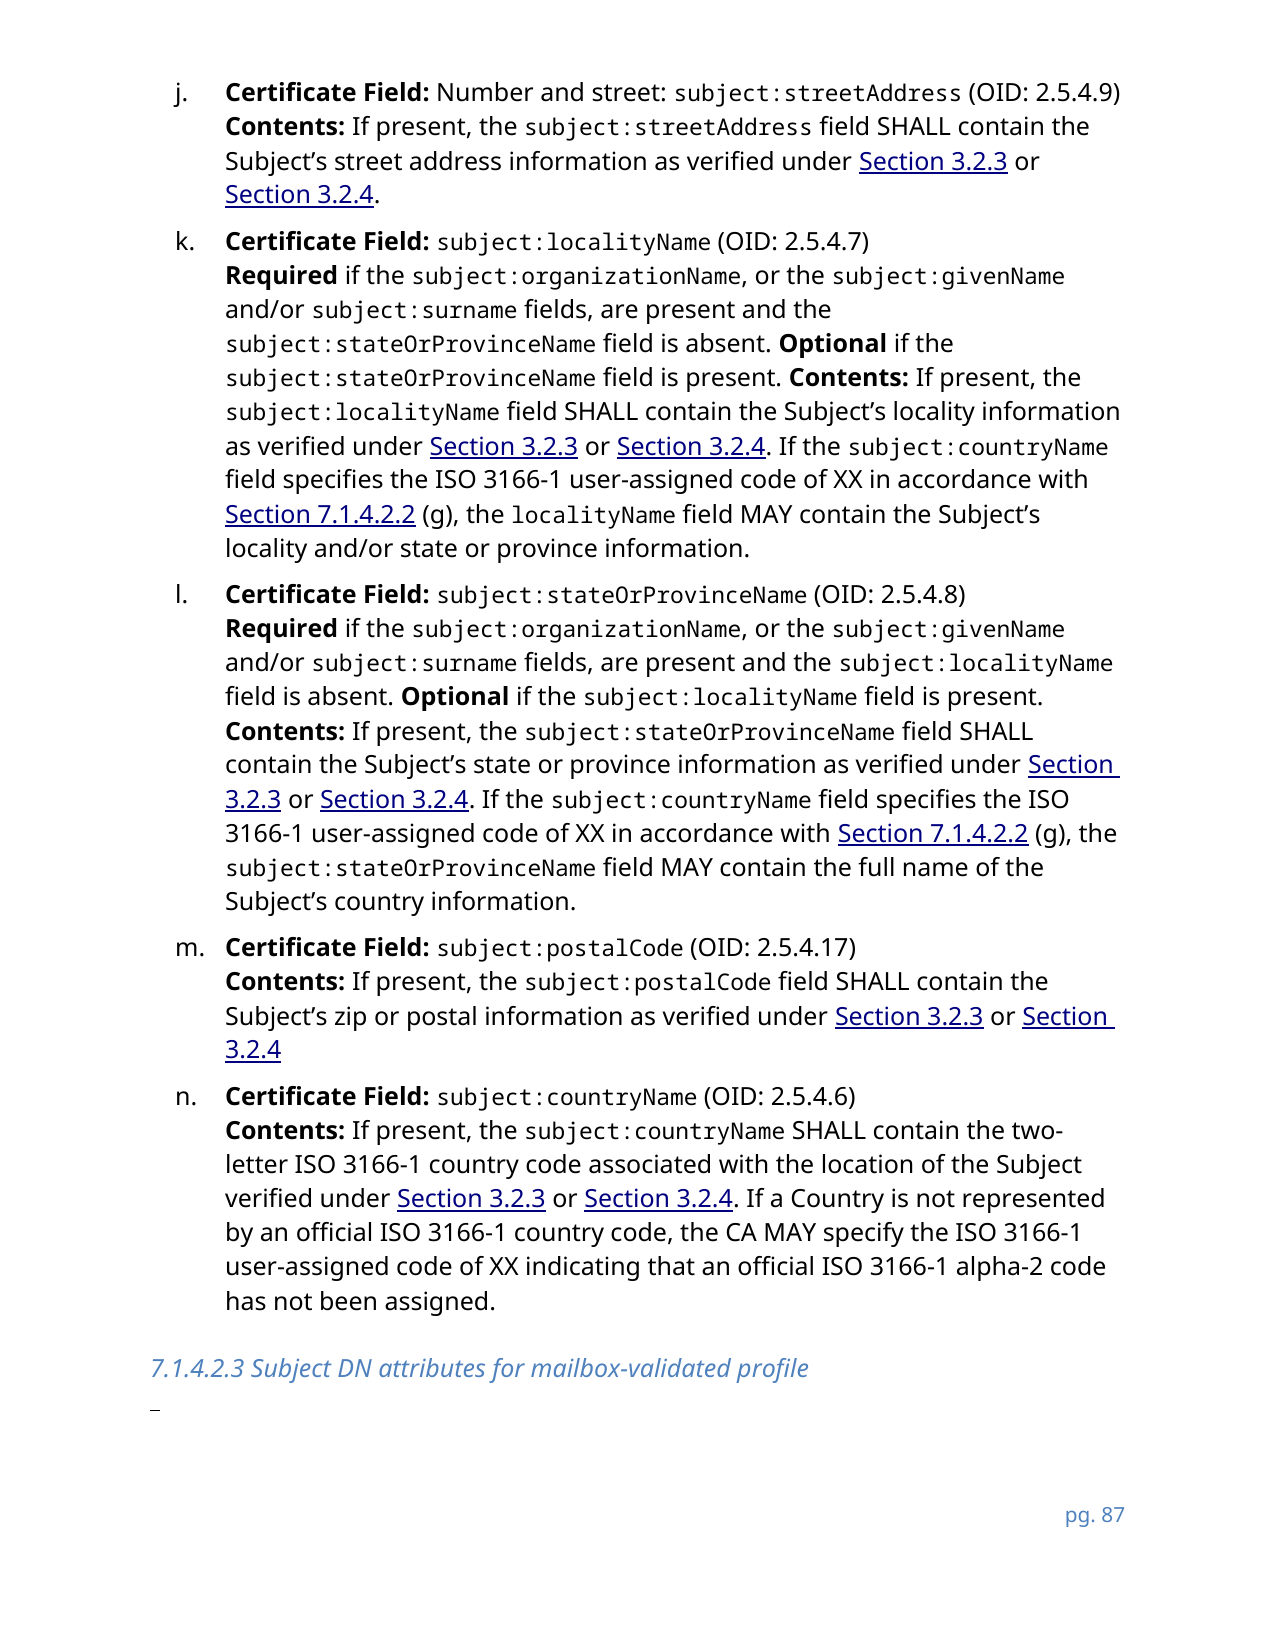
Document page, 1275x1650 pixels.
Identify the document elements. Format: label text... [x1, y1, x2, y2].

list Certificate Field: subject:postalCode (OID: 2.5.4.17) Contents: If present, the subject:postalCode field SHALL contain the Subject’s zip or postal information as verified under Section 3.2.3 or Section 3.2.4 [175, 930, 1125, 1066]
list Certificate Field: Number and street: subject:streetAddress (OID: 2.5.4.9) Contents: If present, the subject:streetAddress field SHALL contain the Subject’s street address information as verified under Section 3.2.3 or Section 3.2.4. [175, 75, 1125, 211]
list Certificate Field: subject:countryName (OID: 2.5.4.6) Contents: If present, the subject:countryName SHALL contain the two-letter ISO 3166-1 country code associated with the location of the Subject verified under Section 3.2.3 or Section 3.2.4. If a Country is not represented by an official ISO 3166-1 country code, the CA MAY specify the ISO 3166-1 user-assigned code of XX indicating that an official ISO 3166-1 alpha-2 code has not been assigned. [175, 1079, 1125, 1317]
list Certificate Field: subject:stateOrProvinceName (OID: 2.5.4.8) Required if the subject:organizationName, or the subject:givenName and/or subject:surname fields, are present and the subject:localityName field is absent. Optional if the subject:localityName field is present. Contents: If present, the subject:stateOrProvinceName field SHALL contain the Subject’s state or province information as verified under Section 3.2.3 or Section 3.2.4. If the subject:countryName field specifies the ISO 3166-1 user-assigned code of XX in accordance with Section 7.1.4.2.2 (g), the subject:stateOrProvinceName field MAY contain the full name of the Subject’s country information. [175, 577, 1125, 917]
subtitle 7.1.4.2.3 Subject DN attributes for mailbox-validated profile [150, 1351, 1125, 1384]
list Certificate Field: subject:localityName (OID: 2.5.4.7) Required if the subject:organizationName, or the subject:givenName and/or subject:surname fields, are present and the subject:stateOrProvinceName field is absent. Optional if the subject:stateOrProvinceName field is present. Contents: If present, the subject:localityName field SHALL contain the Subject’s locality information as verified under Section 3.2.3 or Section 3.2.4. If the subject:countryName field specifies the ISO 3166-1 user-assigned code of XX in accordance with Section 7.1.4.2.2 (g), the localityName field MAY contain the Subject’s locality and/or state or province information. [175, 224, 1125, 564]
